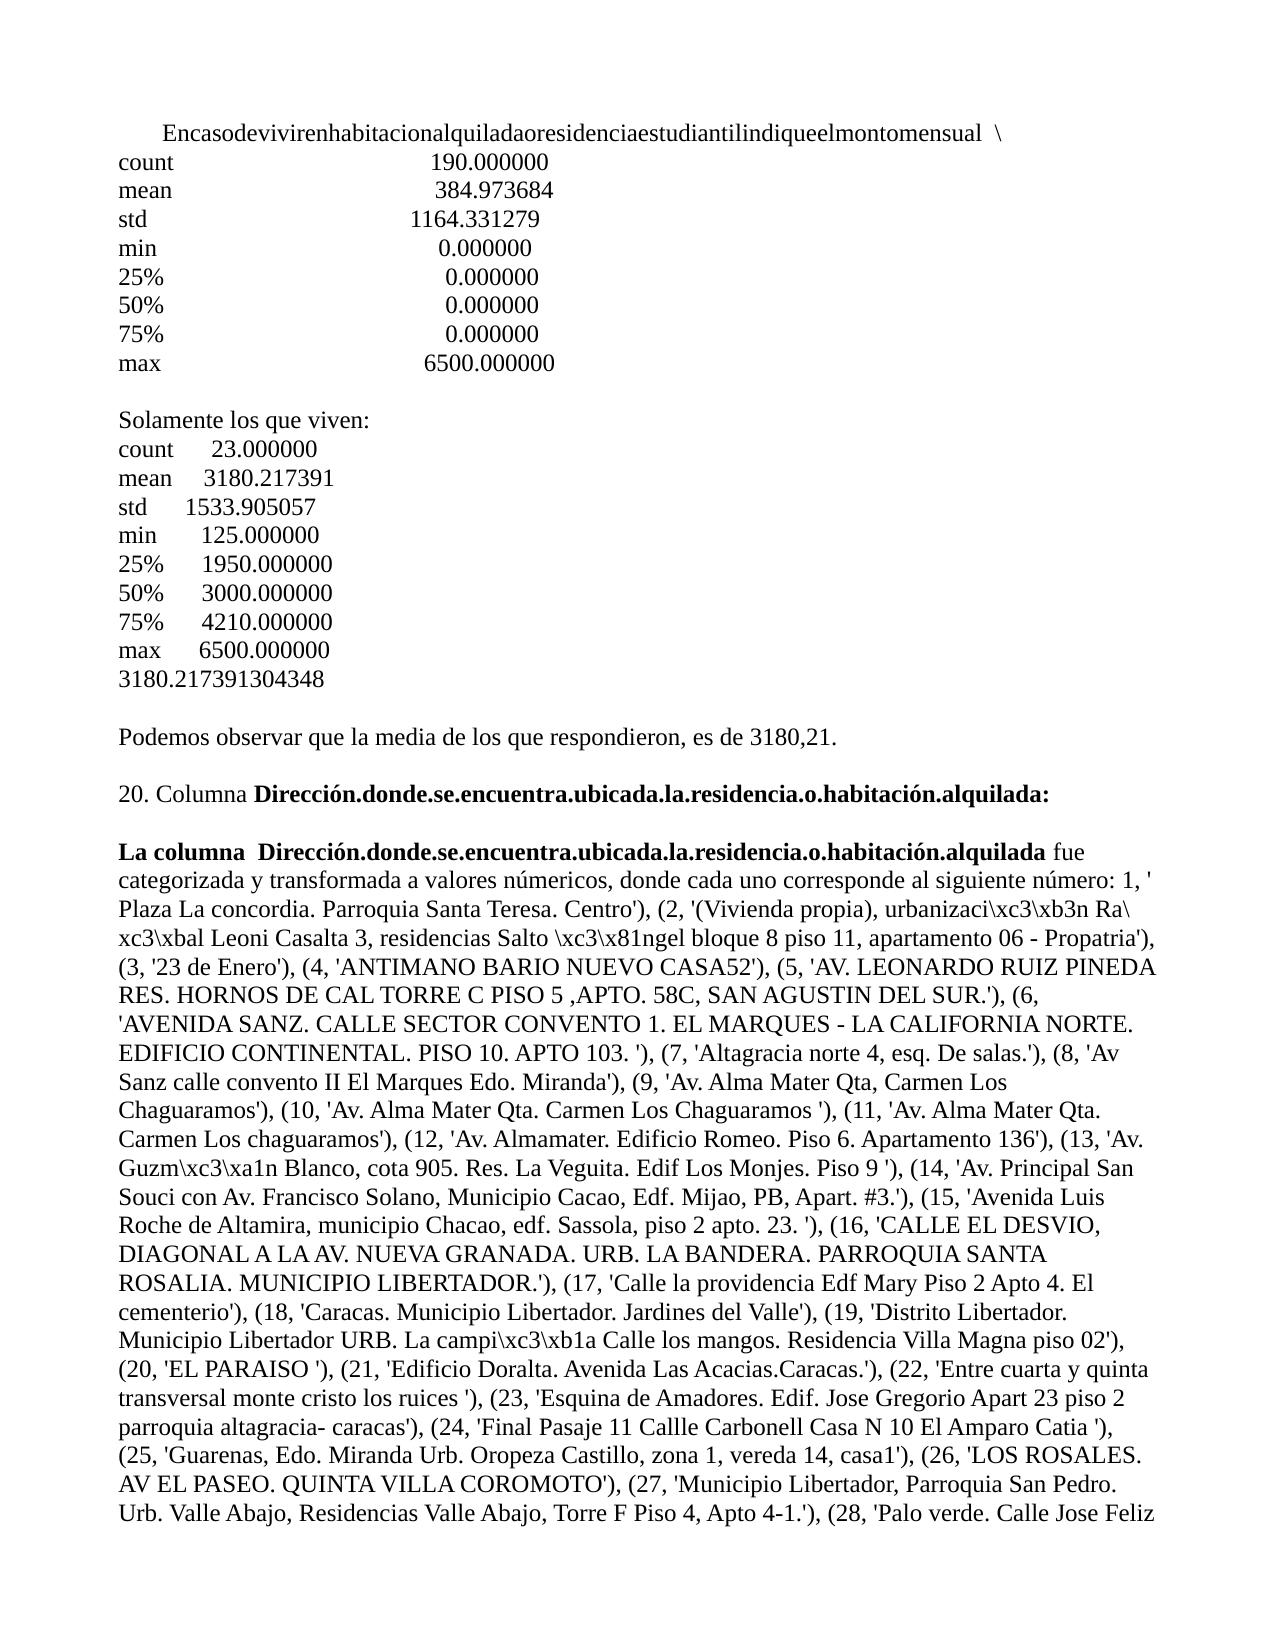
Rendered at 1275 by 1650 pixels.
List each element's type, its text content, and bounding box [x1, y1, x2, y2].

text max 6500.000000 [118, 348, 1157, 377]
text max 6500.000000 [118, 636, 1157, 664]
text mean 3180.217391 [118, 463, 1157, 492]
text min 0.000000 [118, 233, 1157, 262]
text Encasodevivirenhabitacionalquiladaoresidenciaestudiantilindiqueelmontomensual \ [118, 118, 1157, 147]
text Solamente los que viven: [118, 406, 1157, 434]
text min 125.000000 [118, 521, 1157, 549]
text count 23.000000 [118, 434, 1157, 463]
text 75% 0.000000 [118, 319, 1157, 348]
text 20. Columna Dirección.donde.se.encuentra.ubicada.la.residencia.o.habitación.alquilada: [118, 779, 1157, 808]
text std 1533.905057 [118, 492, 1157, 521]
text count 190.000000 [118, 147, 1157, 176]
text mean 384.973684 [118, 176, 1157, 204]
text 25% 1950.000000 [118, 549, 1157, 578]
text 75% 4210.000000 [118, 607, 1157, 636]
text 3180.217391304348 [118, 664, 1157, 693]
text 25% 0.000000 [118, 262, 1157, 291]
text 50% 0.000000 [118, 291, 1157, 319]
text std 1164.331279 [118, 204, 1157, 233]
text 50% 3000.000000 [118, 578, 1157, 607]
text La columna Dirección.donde.se.encuentra.ubicada.la.residencia.o.habitación.alquilada fue categorizada y transformada a valores númericos, donde cada uno corresponde al siguiente número: 1, ' Plaza La concordia. Parroquia Santa Teresa. Centro'), (2, '(Vivienda propia), urbanizaci\xc3\xb3n Ra\xc3\xbal Leoni Casalta 3, residencias Salto \xc3\x81ngel bloque 8 piso 11, apartamento 06 - Propatria'), (3, '23 de Enero'), (4, 'ANTIMANO BARIO NUEVO CASA52'), (5, 'AV. LEONARDO RUIZ PINEDA RES. HORNOS DE CAL TORRE C PISO 5 ,APTO. 58C, SAN AGUSTIN DEL SUR.'), (6, 'AVENIDA SANZ. CALLE SECTOR CONVENTO 1. EL MARQUES - LA CALIFORNIA NORTE. EDIFICIO CONTINENTAL. PISO 10. APTO 103. '), (7, 'Altagracia norte 4, esq. De salas.'), (8, 'Av Sanz calle convento II El Marques Edo. Miranda'), (9, 'Av. Alma Mater Qta, Carmen Los Chaguaramos'), (10, 'Av. Alma Mater Qta. Carmen Los Chaguaramos '), (11, 'Av. Alma Mater Qta. Carmen Los chaguaramos'), (12, 'Av. Almamater. Edificio Romeo. Piso 6. Apartamento 136'), (13, 'Av. Guzm\xc3\xa1n Blanco, cota 905. Res. La Veguita. Edif Los Monjes. Piso 9 '), (14, 'Av. Principal San Souci con Av. Francisco Solano, Municipio Cacao, Edf. Mijao, PB, Apart. #3.'), (15, 'Avenida Luis Roche de Altamira, municipio Chacao, edf. Sassola, piso 2 apto. 23. '), (16, 'CALLE EL DESVIO, DIAGONAL A LA AV. NUEVA GRANADA. URB. LA BANDERA. PARROQUIA SANTA ROSALIA. MUNICIPIO LIBERTADOR.'), (17, 'Calle la providencia Edf Mary Piso 2 Apto 4. El cementerio'), (18, 'Caracas. Municipio Libertador. Jardines del Valle'), (19, 'Distrito Libertador. Municipio Libertador URB. La campi\xc3\xb1a Calle los mangos. Residencia Villa Magna piso 02'), (20, 'EL PARAISO '), (21, 'Edificio Doralta. Avenida Las Acacias.Caracas.'), (22, 'Entre cuarta y quinta transversal monte cristo los ruices '), (23, 'Esquina de Amadores. Edif. Jose Gregorio Apart 23 piso 2 parroquia altagracia- caracas'), (24, 'Final Pasaje 11 Callle Carbonell Casa N 10 El Amparo Catia '), (25, 'Guarenas, Edo. Miranda Urb. Oropeza Castillo, zona 1, vereda 14, casa1'), (26, 'LOS ROSALES. AV EL PASEO. QUINTA VILLA COROMOTO'), (27, 'Municipio Libertador, Parroquia San Pedro. Urb. Valle Abajo, Residencias Valle Abajo, Torre F Piso 4, Apto 4-1.'), (28, 'Palo verde. Calle Jose Feliz [118, 837, 1157, 1527]
text Podemos observar que la media de los que respondieron, es de 3180,21. [118, 722, 1157, 751]
